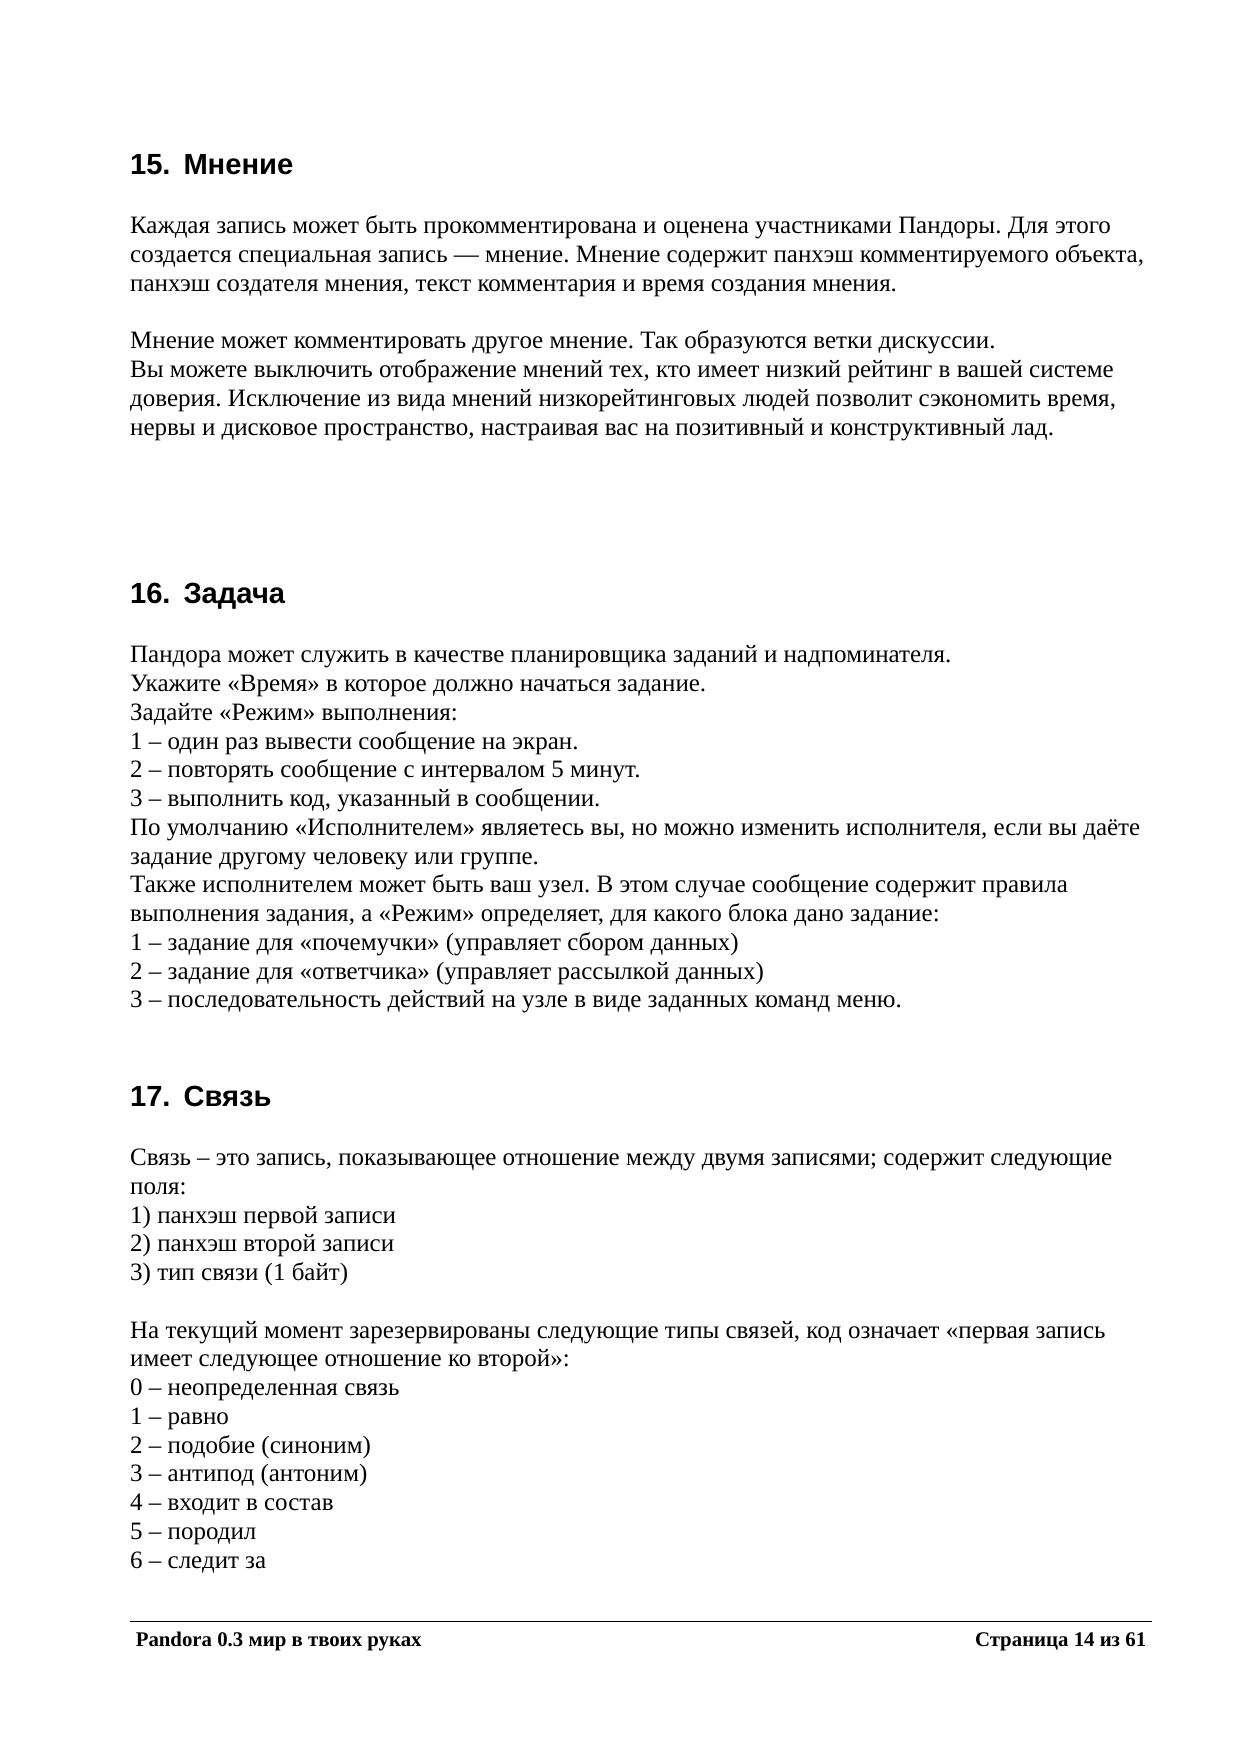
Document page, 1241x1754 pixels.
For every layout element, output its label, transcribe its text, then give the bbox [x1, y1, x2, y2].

text 1 – равно [130, 1401, 1152, 1430]
text 5 – породил [130, 1516, 1152, 1545]
text Мнение может комментировать другое мнение. Так образуются ветки дискуссии. [130, 325, 1152, 354]
text 3 – выполнить код, указанный в сообщении. [130, 783, 1152, 812]
text 2) панхэш второй записи [130, 1228, 1152, 1257]
text 4 – входит в состав [130, 1487, 1152, 1516]
subtitle Задача [130, 576, 1152, 609]
text 2 – повторять сообщение с интервалом 5 минут. [130, 754, 1152, 783]
text 1) панхэш первой записи [130, 1200, 1152, 1228]
text По умолчанию «Исполнителем» являетесь вы, но можно изменить исполнителя, если вы даёте задание другому человеку или группе. [130, 812, 1152, 869]
text 3 – антипод (антоним) [130, 1458, 1152, 1487]
text 1 – один раз вывести сообщение на экран. [130, 726, 1152, 754]
text Также исполнителем может быть ваш узел. В этом случае сообщение содержит правила выполнения задания, а «Режим» определяет, для какого блока дано задание: [130, 869, 1152, 927]
subtitle Связь [130, 1079, 1152, 1112]
text Вы можете выключить отображение мнений тех, кто имеет низкий рейтинг в вашей системе доверия. Исключение из вида мнений низкорейтинговых людей позволит сэкономить время, нервы и дисковое пространство, настраивая вас на позитивный и конструктивный лад. [130, 354, 1152, 440]
text 0 – неопределенная связь [130, 1372, 1152, 1401]
text 2 – подобие (синоним) [130, 1430, 1152, 1458]
text Связь – это запись, показывающее отношение между двумя записями; содержит следующие поля: [130, 1142, 1152, 1200]
text Укажите «Время» в которое должно начаться задание. [130, 668, 1152, 697]
text 6 – следит за [130, 1545, 1152, 1573]
subtitle Мнение [130, 147, 1152, 180]
text 3 – последовательность действий на узле в виде заданных команд меню. [130, 984, 1152, 1013]
text 1 – задание для «почемучки» (управляет сбором данных) [130, 927, 1152, 956]
text 3) тип связи (1 байт) [130, 1257, 1152, 1286]
text Пандора может служить в качестве планировщика заданий и надпоминателя. [130, 639, 1152, 668]
text Задайте «Режим» выполнения: [130, 697, 1152, 726]
text На текущий момент зарезервированы следующие типы связей, код означает «первая запись имеет следующее отношение ко второй»: [130, 1315, 1152, 1372]
text 2 – задание для «ответчика» (управляет рассылкой данных) [130, 956, 1152, 984]
text Каждая запись может быть прокомментирована и оценена участниками Пандоры. Для этого создается специальная запись — мнение. Мнение содержит панхэш комментируемого объекта, панхэш создателя мнения, текст комментария и время создания мнения. [130, 210, 1152, 297]
